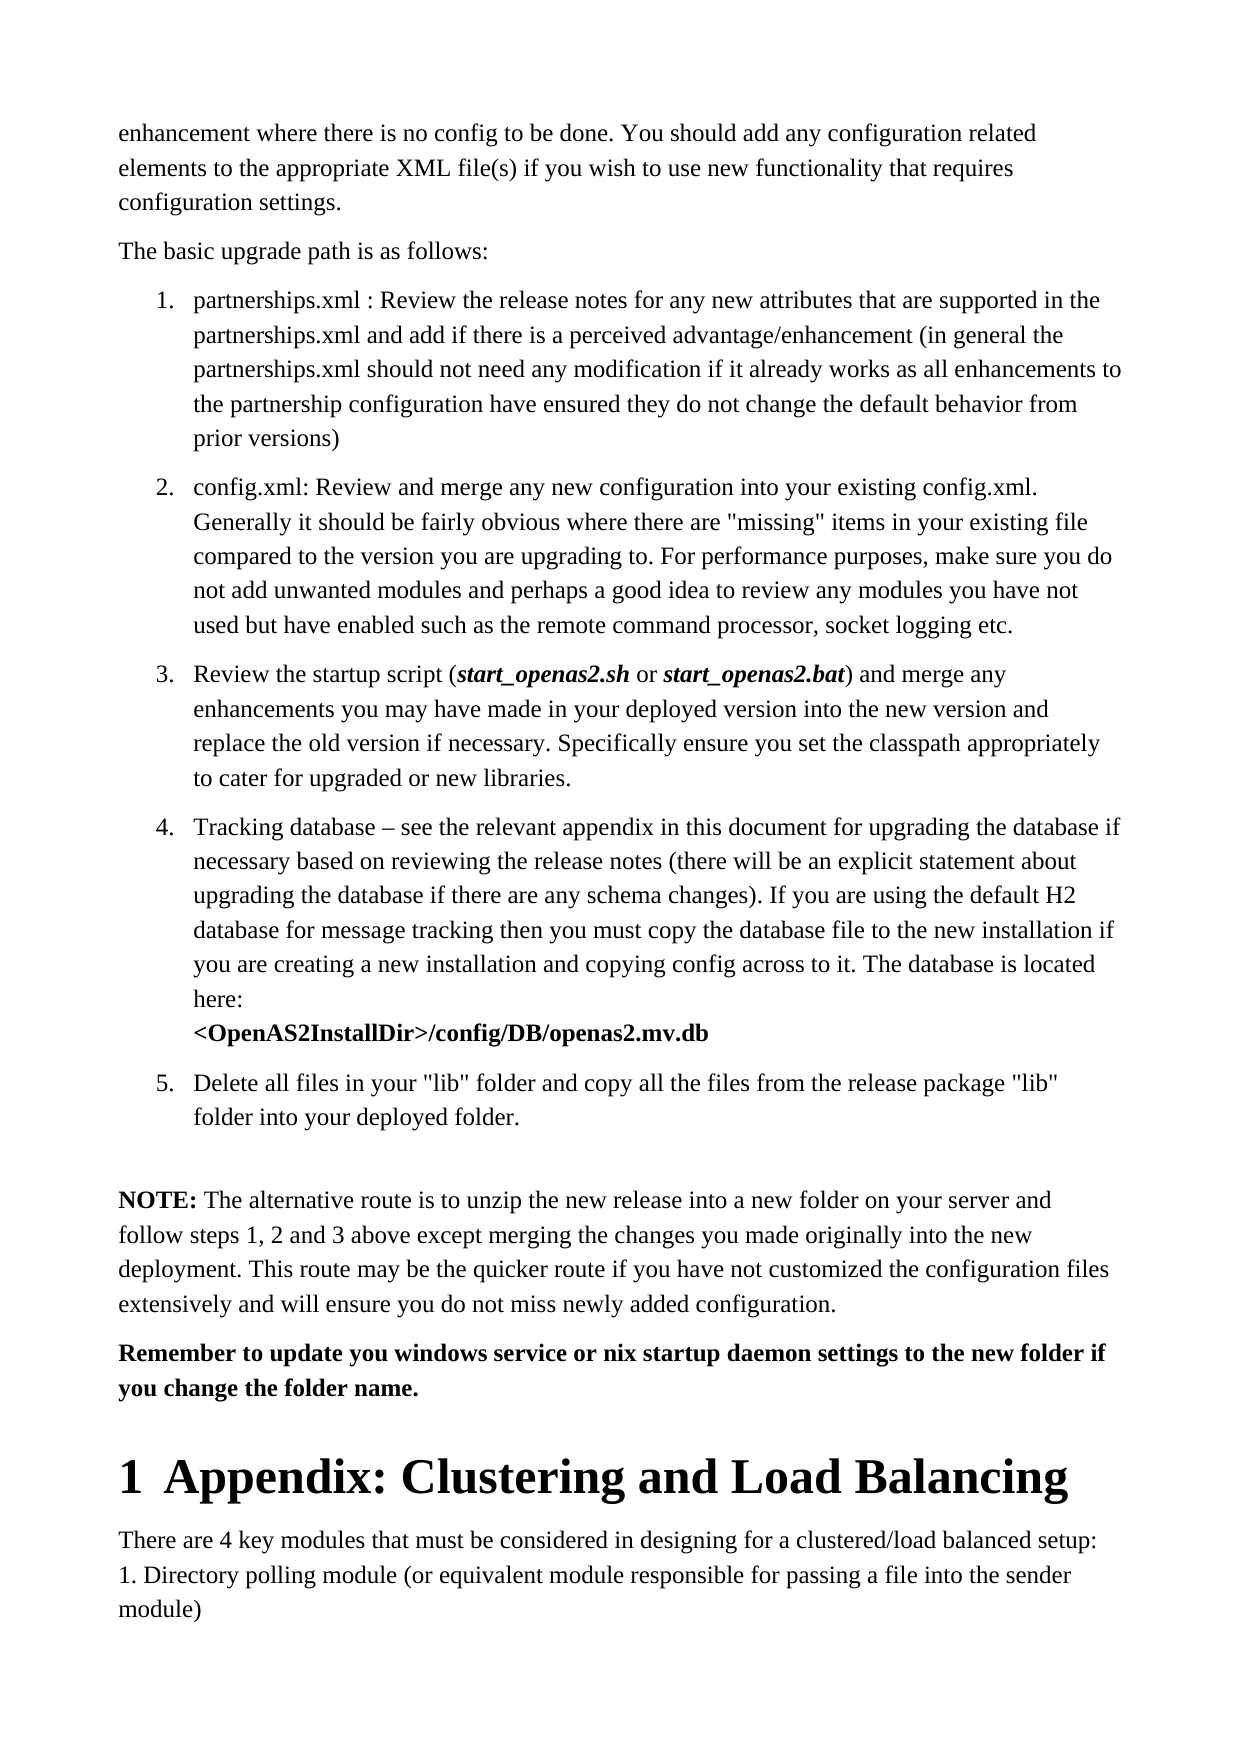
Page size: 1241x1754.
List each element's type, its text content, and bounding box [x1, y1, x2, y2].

list partnerships.xml : Review the release notes for any new attributes that are supported in the partnerships.xml and add if there is a perceived advantage/enhancement (in general the partnerships.xml should not need any modification if it already works as all enhancements to the partnership configuration have ensured they do not change the default behavior from prior versions) [156, 285, 1122, 452]
list Tracking database – see the relevant appendix in this document for upgrading the database if necessary based on reviewing the release notes (there will be an explicit statement about upgrading the database if there are any schema changes). If you are using the default H2 database for message tracking then you must copy the database file to the new installation if you are creating a new installation and copying config across to it. The database is located here: <OpenAS2InstallDir>/config/DB/openas2.mv.db [156, 812, 1122, 1047]
list config.xml: Review and merge any new configuration into your existing config.xml. Generally it should be fairly obvious where there are "missing" items in your existing file compared to the version you are upgrading to. For performance purposes, make sure you do not add unwanted modules and perhaps a good idea to review any modules you have not used but have enabled such as the remote command processor, socket logging etc. [156, 472, 1122, 639]
text enhancement where there is no config to be done. You should add any configuration related elements to the appropriate XML file(s) if you wish to use new functionality that requires configuration settings. [118, 118, 1122, 216]
list Appendix: Clustering and Load Balancing [118, 1447, 1122, 1504]
list Delete all files in your "lib" folder and copy all the files from the release package "lib" folder into your deployed folder. [156, 1068, 1122, 1165]
text There are 4 key modules that must be considered in designing for a clustered/load balanced setup: 1. Directory polling module (or equivalent module responsible for passing a file into the sender module) [118, 1525, 1122, 1623]
text The basic upgrade path is as follows: [118, 236, 1122, 265]
list Review the startup script (start_openas2.sh or start_openas2.bat) and merge any enhancements you may have made in your deployed version into the new version and replace the old version if necessary. Specifically ensure you set the classpath appropriately to cater for upgraded or new libraries. [156, 659, 1122, 791]
text Remember to update you windows service or nix startup daemon settings to the new folder if you change the folder name. [118, 1338, 1122, 1401]
text NOTE: The alternative route is to unzip the new release into a new folder on your server and follow steps 1, 2 and 3 above except merging the changes you made originally into the new deployment. This route may be the quicker route if you have not customized the configuration files extensively and will ensure you do not miss newly added configuration. [118, 1186, 1122, 1318]
